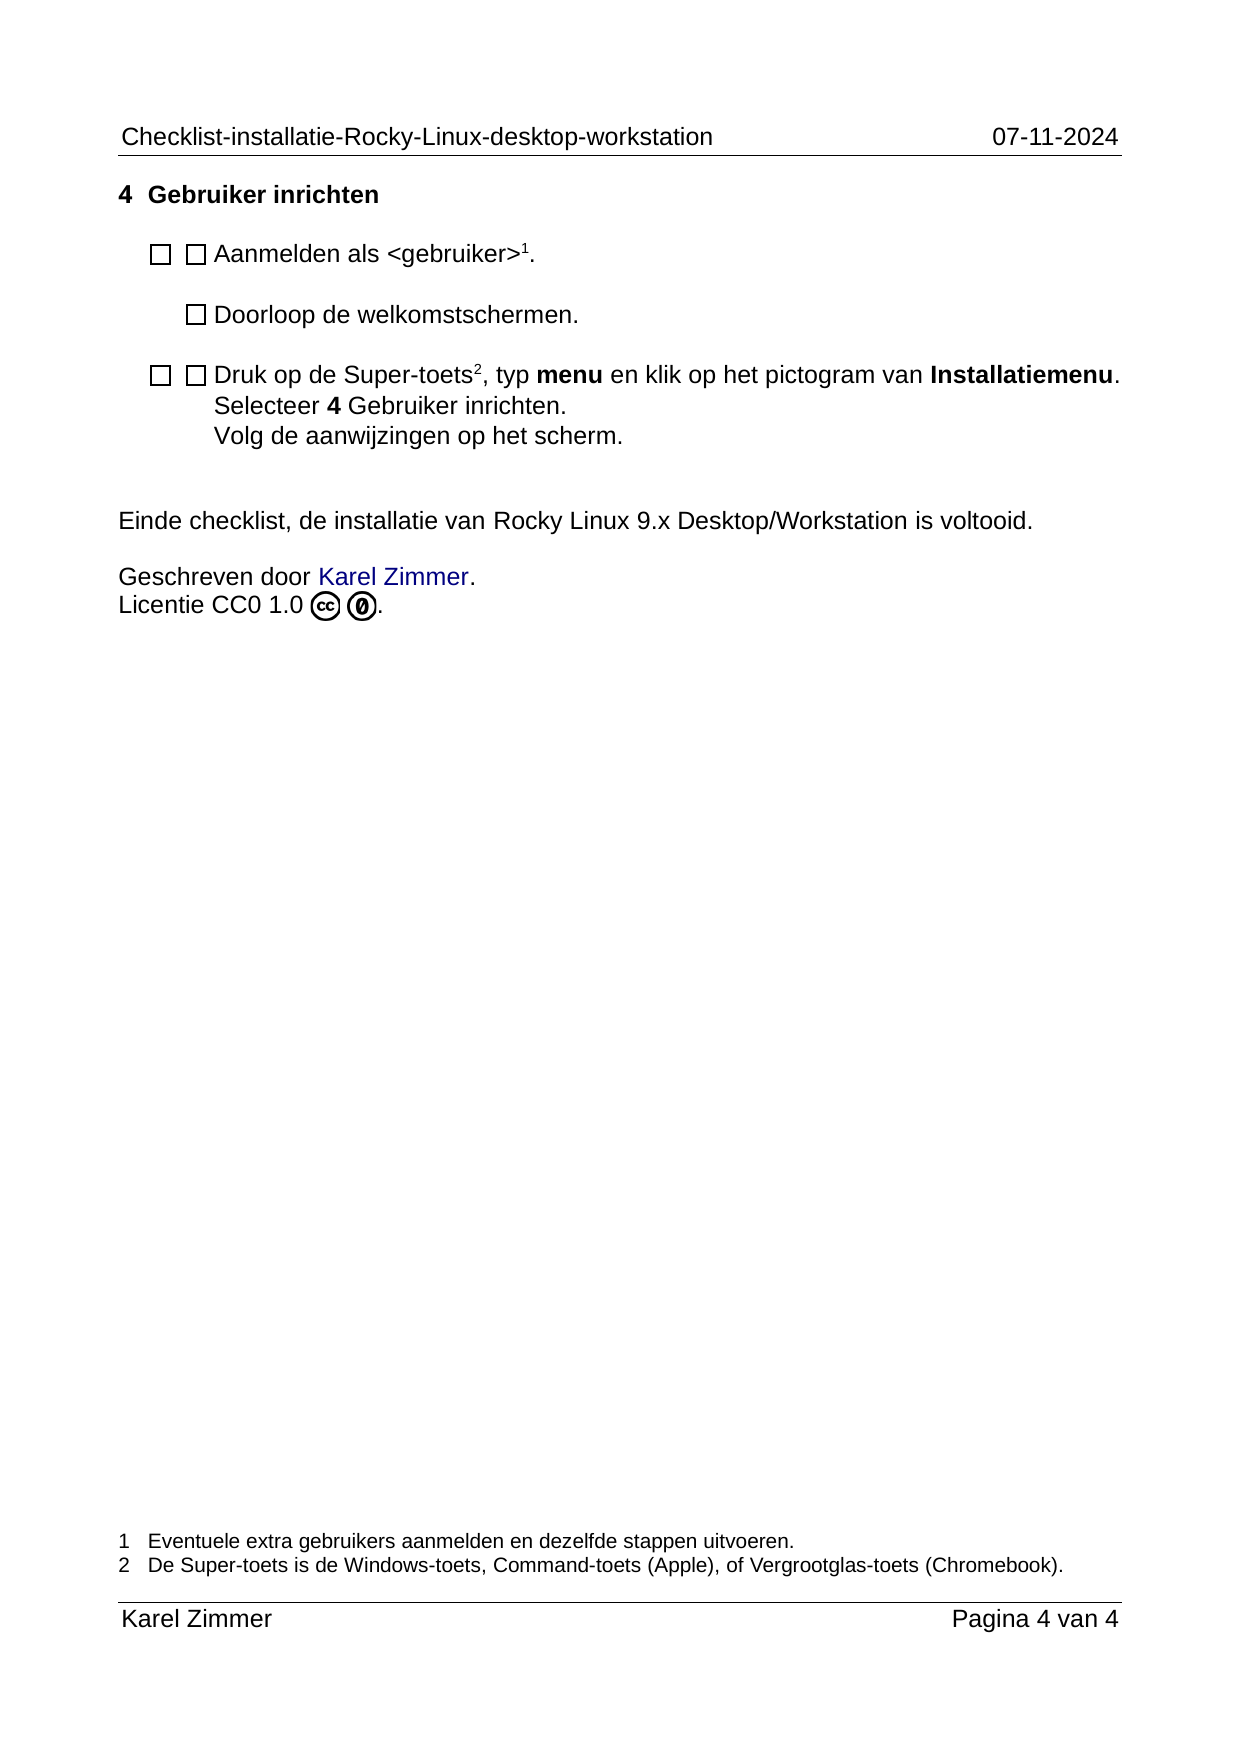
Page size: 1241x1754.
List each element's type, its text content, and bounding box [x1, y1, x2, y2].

list . [377, 591, 1122, 621]
table_cell [177, 421, 213, 451]
text Einde checklist, de installatie van Rocky Linux 9.x Desktop/Workstation is voltooid. [118, 507, 1122, 535]
table_cell Doorloop de welkomstschermen. [213, 300, 1122, 330]
table_cell [142, 300, 177, 330]
table_cell Volg de aanwijzingen op het scherm. [213, 421, 1122, 451]
table_cell [177, 269, 213, 300]
table_cell [177, 330, 213, 360]
table_cell [142, 391, 177, 421]
table_cell [118, 360, 142, 391]
list Geschreven door Karel Zimmer. [118, 563, 1122, 591]
list Licentie CC0 1.0 [118, 591, 310, 621]
table_cell Selecteer 4 Gebruiker inrichten. [213, 391, 1122, 421]
table_cell [213, 330, 1122, 360]
picture [310, 591, 340, 621]
table_cell [118, 391, 142, 421]
table_cell [142, 421, 177, 451]
table_cell [118, 269, 142, 300]
table_cell [118, 421, 142, 451]
table_cell [177, 360, 213, 391]
table_cell [118, 330, 142, 360]
table_header [118, 239, 142, 269]
table_header [177, 239, 213, 269]
list Gebruiker inrichten [118, 177, 1122, 211]
picture [347, 591, 377, 621]
table_header Aanmelden als <GEBRUIKER>. [213, 239, 1122, 269]
table_cell [213, 269, 1122, 300]
table_header [142, 239, 177, 269]
table_cell [142, 269, 177, 300]
table_cell [177, 300, 213, 330]
table_cell [118, 300, 142, 330]
table_cell [177, 391, 213, 421]
table_cell [142, 360, 177, 391]
table_cell Druk op de Super-toets, typ menu en klik op het pictogram van Installatiemenu. [213, 360, 1122, 391]
table_cell [142, 330, 177, 360]
